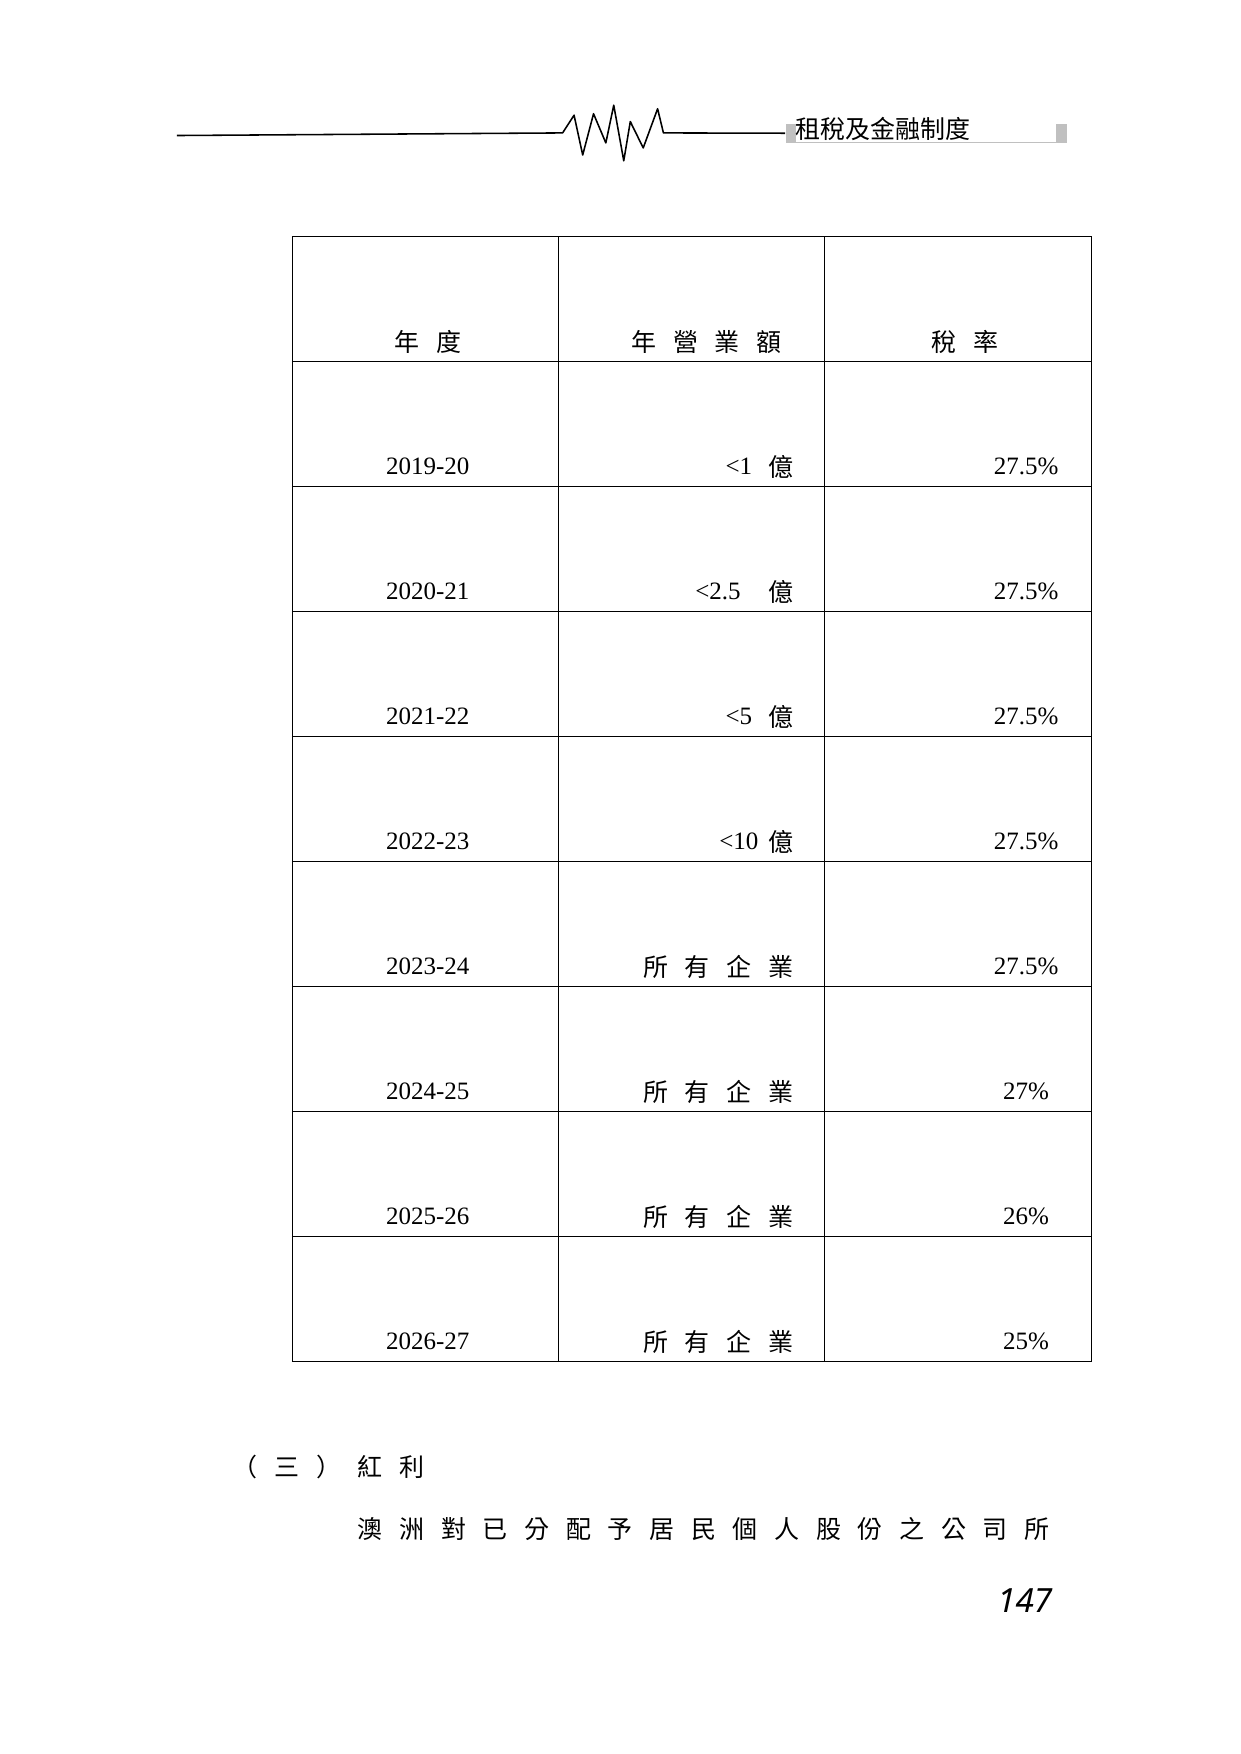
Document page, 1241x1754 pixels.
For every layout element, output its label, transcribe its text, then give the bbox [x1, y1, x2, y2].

table_cell <5億 [559, 612, 824, 736]
table_cell 27% [825, 987, 1091, 1111]
table_cell 2021-22 [293, 612, 558, 736]
table_cell 2026-27 [293, 1237, 558, 1361]
table_cell 25% [825, 1237, 1091, 1361]
table_cell 所有企業 [559, 987, 824, 1111]
text （三）紅利 [207, 1424, 1058, 1486]
table_cell 26% [825, 1112, 1091, 1236]
table_cell 所有企業 [559, 1112, 824, 1236]
table_cell 27.5% [825, 737, 1091, 861]
table_cell 2019-20 [293, 362, 558, 486]
table_cell 27.5% [825, 362, 1091, 486]
table_header 年營業額 [559, 237, 824, 361]
table_cell <2.5億 [559, 487, 824, 611]
table_header 稅率 [825, 237, 1091, 361]
text 澳洲對已分配予居民個人股份之公司所 [281, 1486, 1058, 1549]
table_cell 所有企業 [559, 1237, 824, 1361]
table_cell 27.5% [825, 612, 1091, 736]
table_cell <1億 [559, 362, 824, 486]
table_cell 2024-25 [293, 987, 558, 1111]
table_cell 2025-26 [293, 1112, 558, 1236]
table_cell <10億 [559, 737, 824, 861]
table_cell 2022-23 [293, 737, 558, 861]
table_cell 27.5% [825, 487, 1091, 611]
table_cell 2020-21 [293, 487, 558, 611]
table_cell 所有企業 [559, 862, 824, 986]
table_header 年度 [293, 237, 558, 361]
table_cell 27.5% [825, 862, 1091, 986]
table_cell 2023-24 [293, 862, 558, 986]
